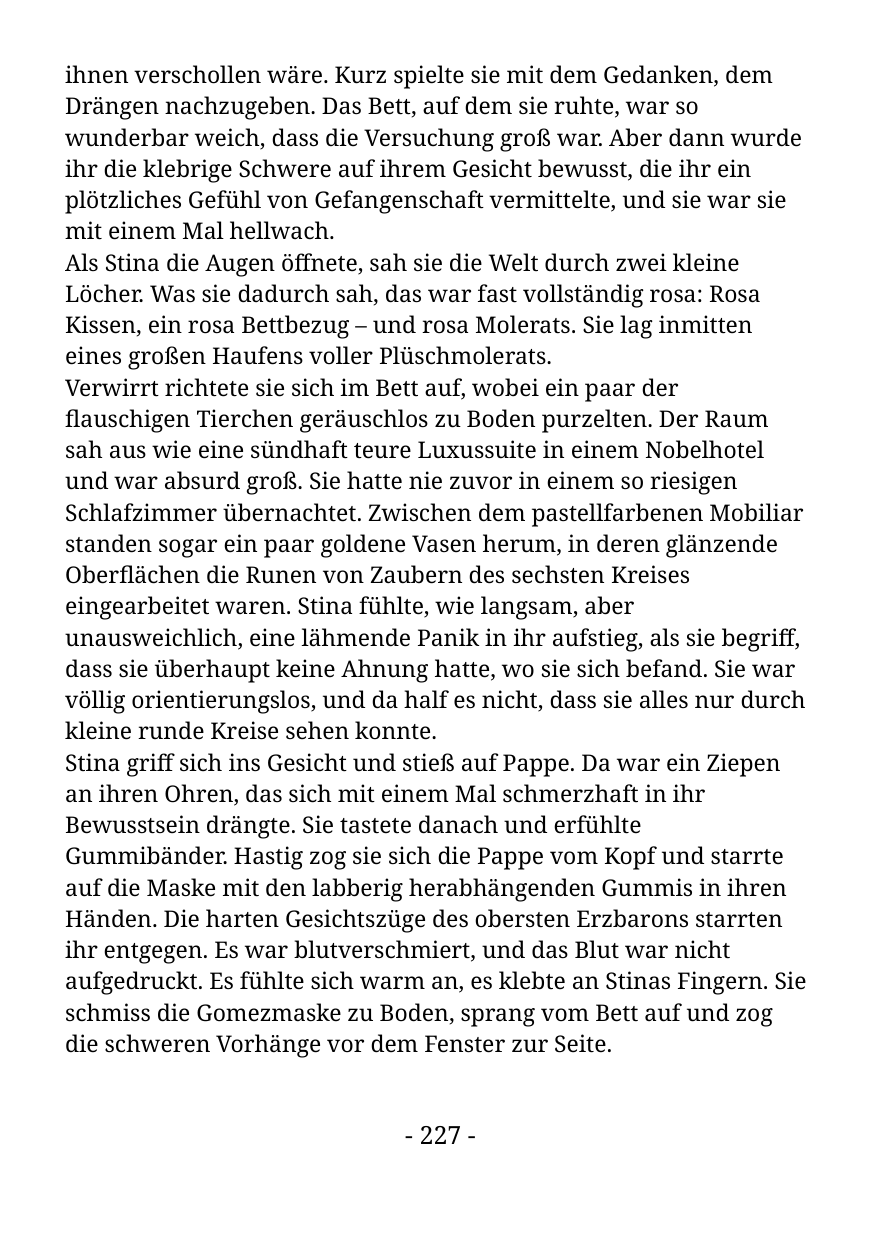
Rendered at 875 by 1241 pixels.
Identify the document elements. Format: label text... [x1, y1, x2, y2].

text ihnen verschollen wäre. Kurz spielte sie mit dem Gedanken, dem Drängen nachzugeben. Das Bett, auf dem sie ruhte, war so wunderbar weich, dass die Versuchung groß war. Aber dann wurde ihr die klebrige Schwere auf ihrem Gesicht bewusst, die ihr ein plötzliches Gefühl von Gefangenschaft vermittelte, und sie war sie mit einem Mal hellwach. Als Stina die Augen öffnete, sah sie die Welt durch zwei kleine Löcher. Was sie dadurch sah, das war fast vollständig rosa: Rosa Kissen, ein rosa Bettbezug – und rosa Molerats. Sie lag inmitten eines großen Haufens voller Plüschmolerats. Verwirrt richtete sie sich im Bett auf, wobei ein paar der flauschigen Tierchen geräuschlos zu Boden purzelten. Der Raum sah aus wie eine sündhaft teure Luxussuite in einem Nobelhotel und war absurd groß. Sie hatte nie zuvor in einem so riesigen Schlafzimmer übernachtet. Zwischen dem pastellfarbenen Mobiliar standen sogar ein paar goldene Vasen herum, in deren glänzende Oberflächen die Runen von Zaubern des sechsten Kreises eingearbeitet waren. Stina fühlte, wie langsam, aber unausweichlich, eine lähmende Panik in ihr aufstieg, als sie begriff, dass sie überhaupt keine Ahnung hatte, wo sie sich befand. Sie war völlig orientierungslos, und da half es nicht, dass sie alles nur durch kleine runde Kreise sehen konnte. Stina griff sich ins Gesicht und stieß auf Pappe. Da war ein Ziepen an ihren Ohren, das sich mit einem Mal schmerzhaft in ihr Bewusstsein drängte. Sie tastete danach und erfühlte Gummibänder. Hastig zog sie sich die Pappe vom Kopf und starrte auf die Maske mit den labberig herabhängenden Gummis in ihren Händen. Die harten Gesichtszüge des obersten Erzbarons starrten ihr entgegen. Es war blutverschmiert, und das Blut war nicht aufgedruckt. Es fühlte sich warm an, es klebte an Stinas Fingern. Sie schmiss die Gomezmaske zu Boden, sprang vom Bett auf und zog die schweren Vorhänge vor dem Fenster zur Seite. [65, 59, 809, 1059]
